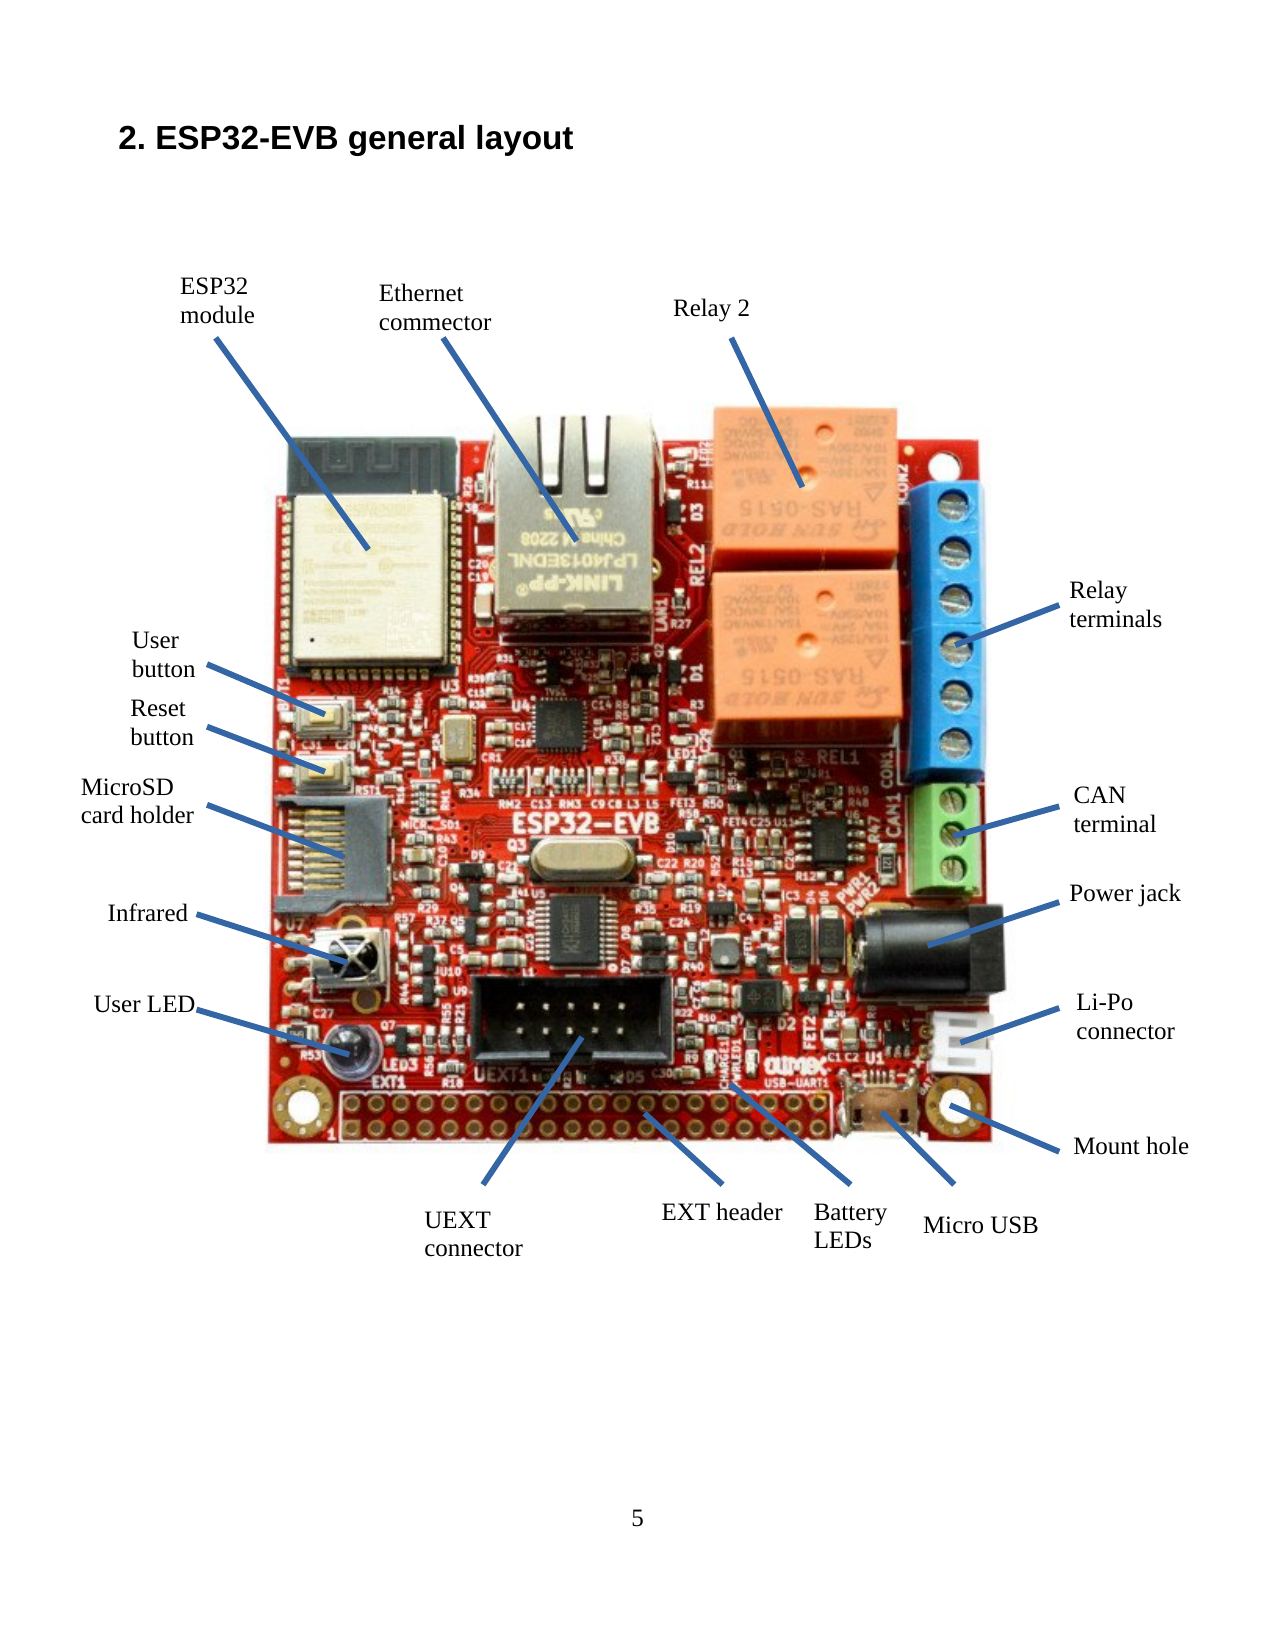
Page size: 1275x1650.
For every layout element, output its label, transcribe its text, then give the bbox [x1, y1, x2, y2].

subtitle 2. ESP32-EVB general layout [118, 118, 1157, 157]
picture [215, 352, 1060, 1197]
